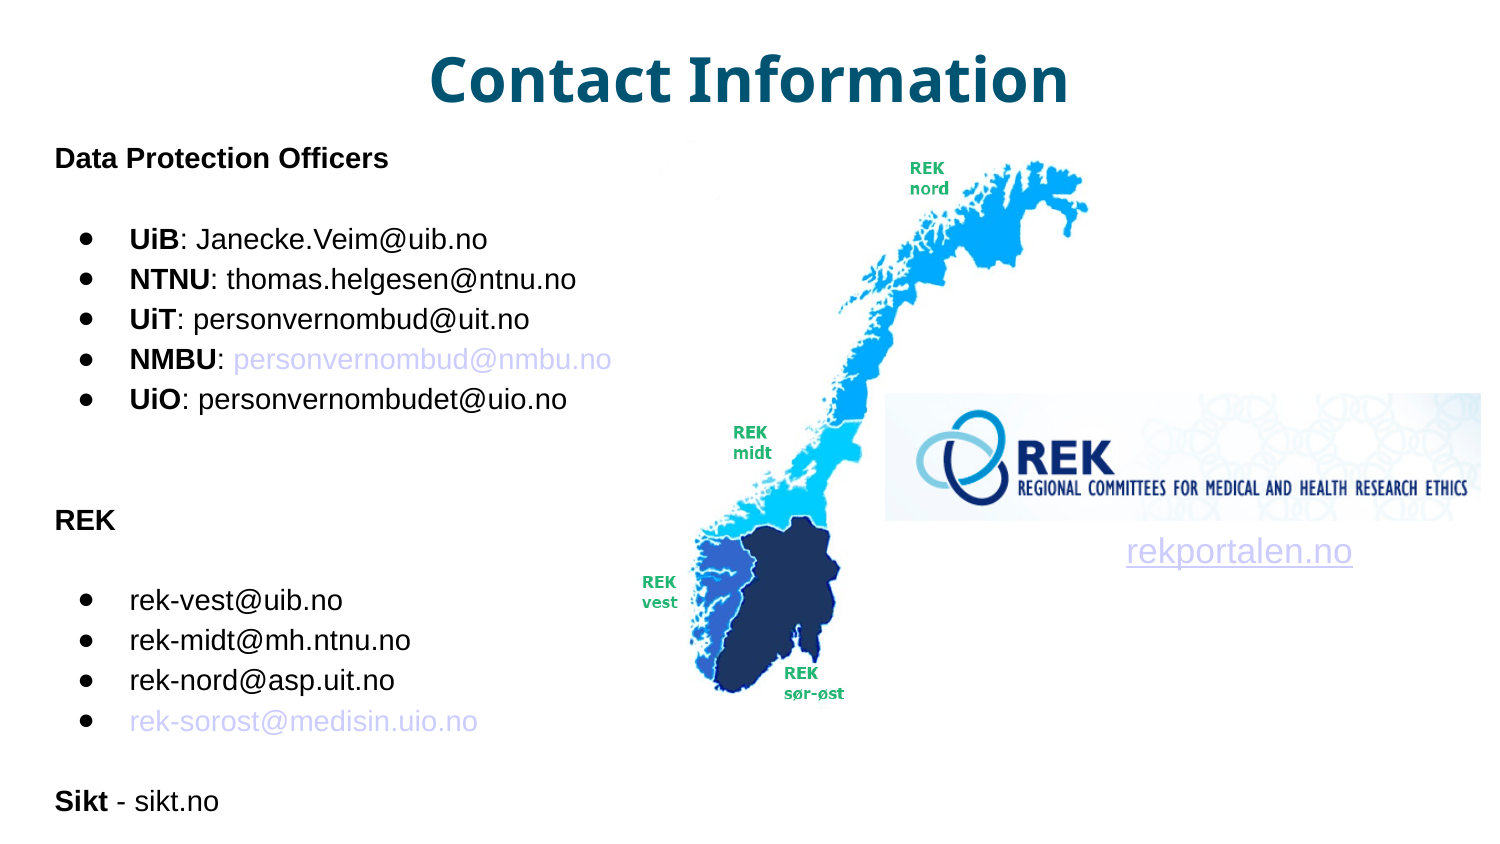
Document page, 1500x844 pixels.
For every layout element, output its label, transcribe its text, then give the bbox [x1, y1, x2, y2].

text_box rekportalen.no [1115, 527, 1460, 578]
picture [633, 133, 1481, 719]
text_box Data Protection Officers UiB: Janecke.Veim@uib.no NTNU: thomas.helgesen@ntnu.no UiT: personvernombud@uit.no NMBU: personvernombud@nmbu.no UiO: personvernombudet@uio.no REK rek-vest@uib.no rek-midt@mh.ntnu.no rek-nord@asp.uit.no rek-sorost@medisin.uio.no Sikt - sikt.no [43, 123, 840, 801]
title Contact Information [75, 14, 1425, 142]
